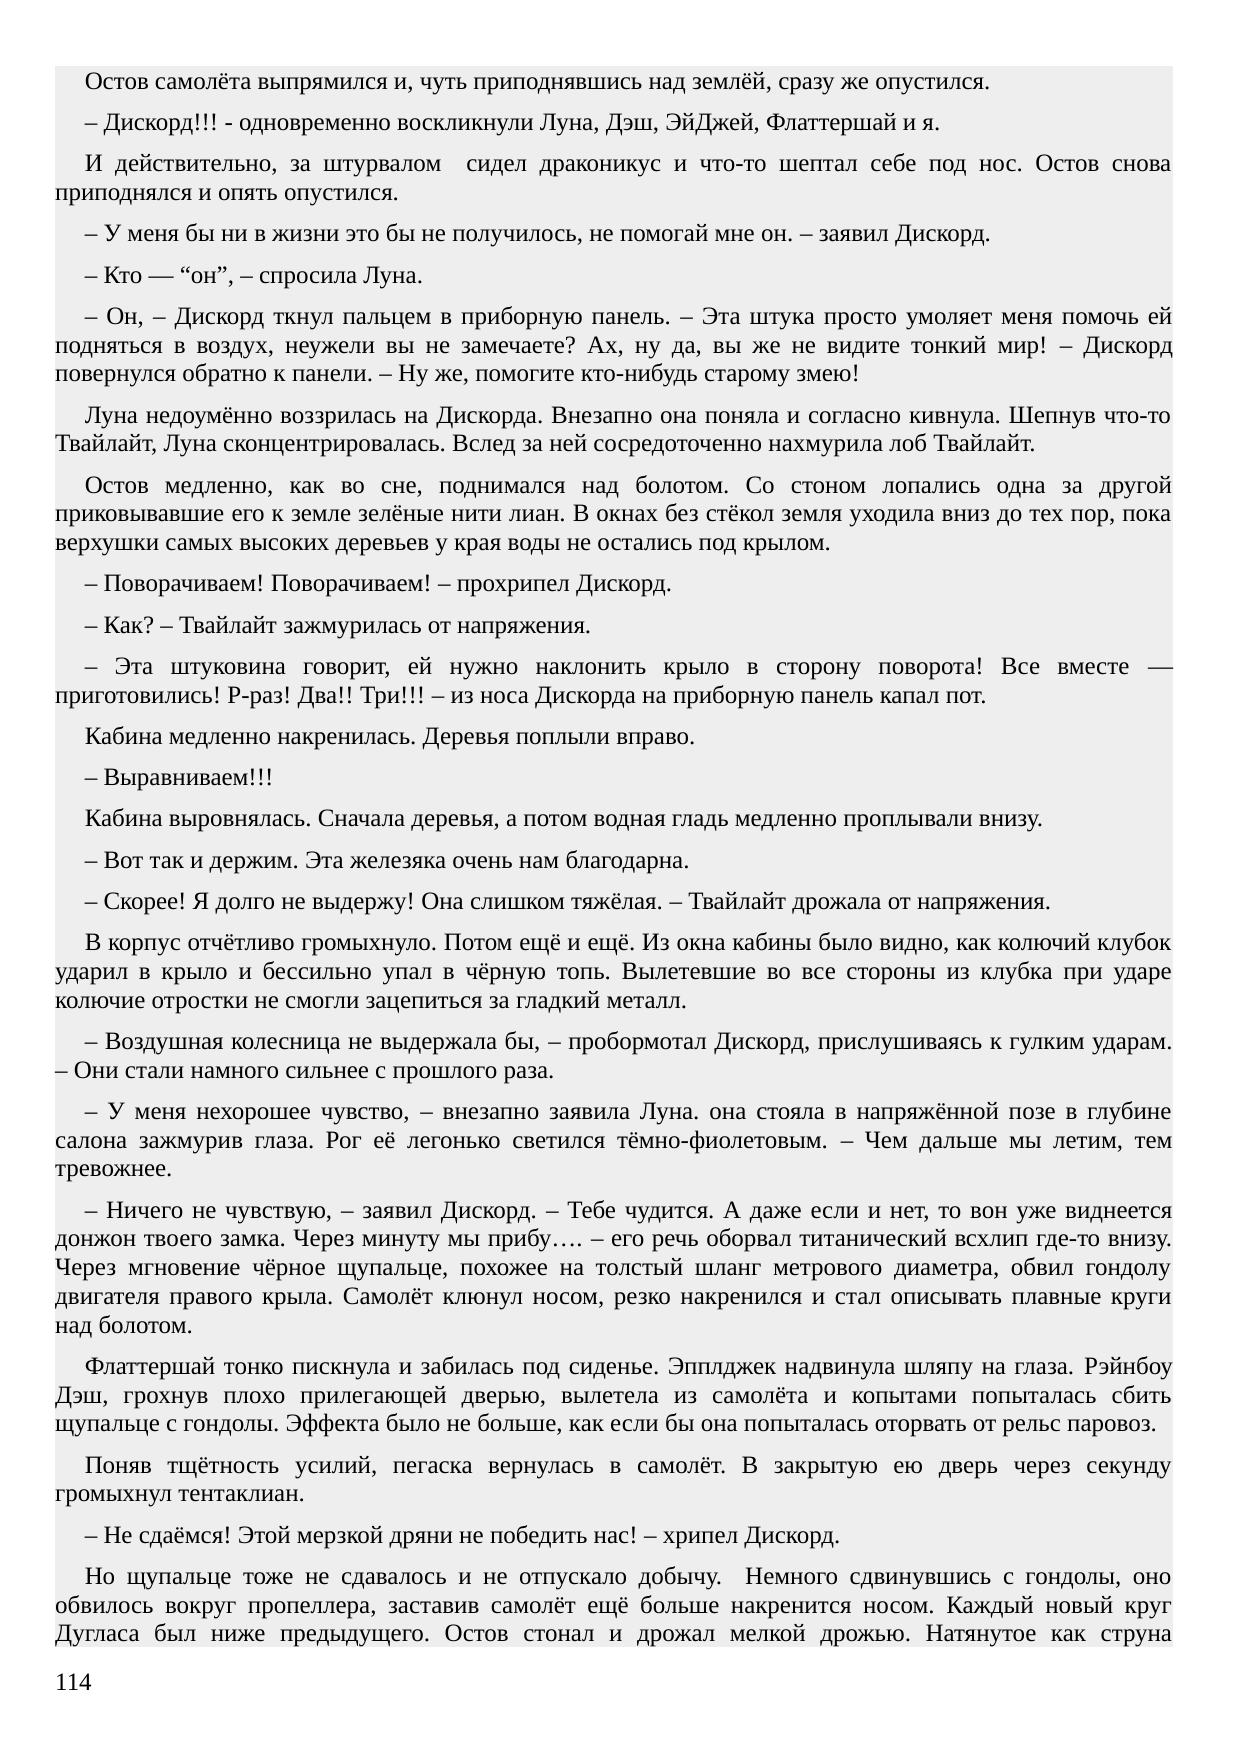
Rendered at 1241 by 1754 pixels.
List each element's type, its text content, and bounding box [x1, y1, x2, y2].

text И действительно, за штурвалом сидел драконикус и что-то шептал себе под нос. Остов снова приподнялся и опять опустился. [55, 148, 1173, 206]
text – Дискорд!!! - одновременно воскликнули Луна, Дэш, ЭйДжей, Флаттершай и я. [55, 107, 1173, 136]
text – У меня нехорошее чувство, – внезапно заявила Луна. она стояла в напряжённой позе в глубине салона зажмурив глаза. Рог её легонько светился тёмно-фиолетовым. – Чем дальше мы летим, тем тревожнее. [55, 1096, 1173, 1182]
text Кабина выровнялась. Сначала деревья, а потом водная гладь медленно проплывали внизу. [55, 803, 1173, 832]
text Остов самолёта выпрямился и, чуть приподнявшись над землёй, сразу же опустился. [55, 66, 1173, 95]
text Остов медленно, как во сне, поднимался над болотом. Со стоном лопались одна за другой приковывавшие его к земле зелёные нити лиан. В окнах без стёкол земля уходила вниз до тех пор, пока верхушки самых высоких деревьев у края воды не остались под крылом. [55, 470, 1173, 556]
text Но щупальце тоже не сдавалось и не отпускало добычу. Немного сдвинувшись с гондолы, оно обвилось вокруг пропеллера, заставив самолёт ещё больше накренится носом. Каждый новый круг Дугласа был ниже предыдущего. Остов стонал и дрожал мелкой дрожью. Натянутое как струна [55, 1561, 1173, 1647]
text – Он, – Дискорд ткнул пальцем в приборную панель. – Эта штука просто умоляет меня помочь ей подняться в воздух, неужели вы не замечаете? Ах, ну да, вы же не видите тонкий мир! – Дискорд повернулся обратно к панели. – Ну же, помогите кто-нибудь старому змею! [55, 301, 1173, 387]
text – Как? – Твайлайт зажмурилась от напряжения. [55, 610, 1173, 638]
text – Эта штуковина говорит, ей нужно наклонить крыло в сторону поворота! Все вместе — приготовились! Р-раз! Два!! Три!!! – из носа Дискорда на приборную панель капал пот. [55, 651, 1173, 708]
text Поняв тщётность усилий, пегаска вернулась в самолёт. В закрытую ею дверь через секунду громыхнул тентаклиан. [55, 1450, 1173, 1507]
text – Выравниваем!!! [55, 762, 1173, 791]
text Луна недоумённо воззрилась на Дискорда. Внезапно она поняла и согласно кивнула. Шепнув что-то Твайлайт, Луна сконцентрировалась. Вслед за ней сосредоточенно нахмурила лоб Твайлайт. [55, 400, 1173, 457]
text – Воздушная колесница не выдержала бы, – пробормотал Дискорд, прислушиваясь к гулким ударам. – Они стали намного сильнее с прошлого раза. [55, 1026, 1173, 1083]
text – Вот так и держим. Эта железяка очень нам благодарна. [55, 845, 1173, 873]
text – Ничего не чувствую, – заявил Дискорд. – Тебе чудится. А даже если и нет, то вон уже виднеется донжон твоего замка. Через минуту мы прибу…. – его речь оборвал титанический всхлип где-то внизу. Через мгновение чёрное щупальце, похожее на толстый шланг метрового диаметра, обвил гондолу двигателя правого крыла. Самолёт клюнул носом, резко накренился и стал описывать плавные круги над болотом. [55, 1195, 1173, 1338]
text – Поворачиваем! Поворачиваем! – прохрипел Дискорд. [55, 568, 1173, 597]
text Кабина медленно накренилась. Деревья поплыли вправо. [55, 721, 1173, 750]
text – Кто — “он”, – спросила Луна. [55, 260, 1173, 288]
text Флаттершай тонко пискнула и забилась под сиденье. Эпплджек надвинула шляпу на глаза. Рэйнбоу Дэш, грохнув плохо прилегающей дверью, вылетела из самолёта и копытами попыталась сбить щупальце с гондолы. Эффекта было не больше, как если бы она попыталась оторвать от рельс паровоз. [55, 1351, 1173, 1437]
text В корпус отчётливо громыхнуло. Потом ещё и ещё. Из окна кабины было видно, как колючий клубок ударил в крыло и бессильно упал в чёрную топь. Вылетевшие во все стороны из клубка при ударе колючие отростки не смогли зацепиться за гладкий металл. [55, 927, 1173, 1013]
text – Не сдаёмся! Этой мерзкой дряни не победить нас! – хрипел Дискорд. [55, 1520, 1173, 1548]
text – У меня бы ни в жизни это бы не получилось, не помогай мне он. – заявил Дискорд. [55, 218, 1173, 247]
text – Скорее! Я долго не выдержу! Она слишком тяжёлая. – Твайлайт дрожала от напряжения. [55, 886, 1173, 915]
